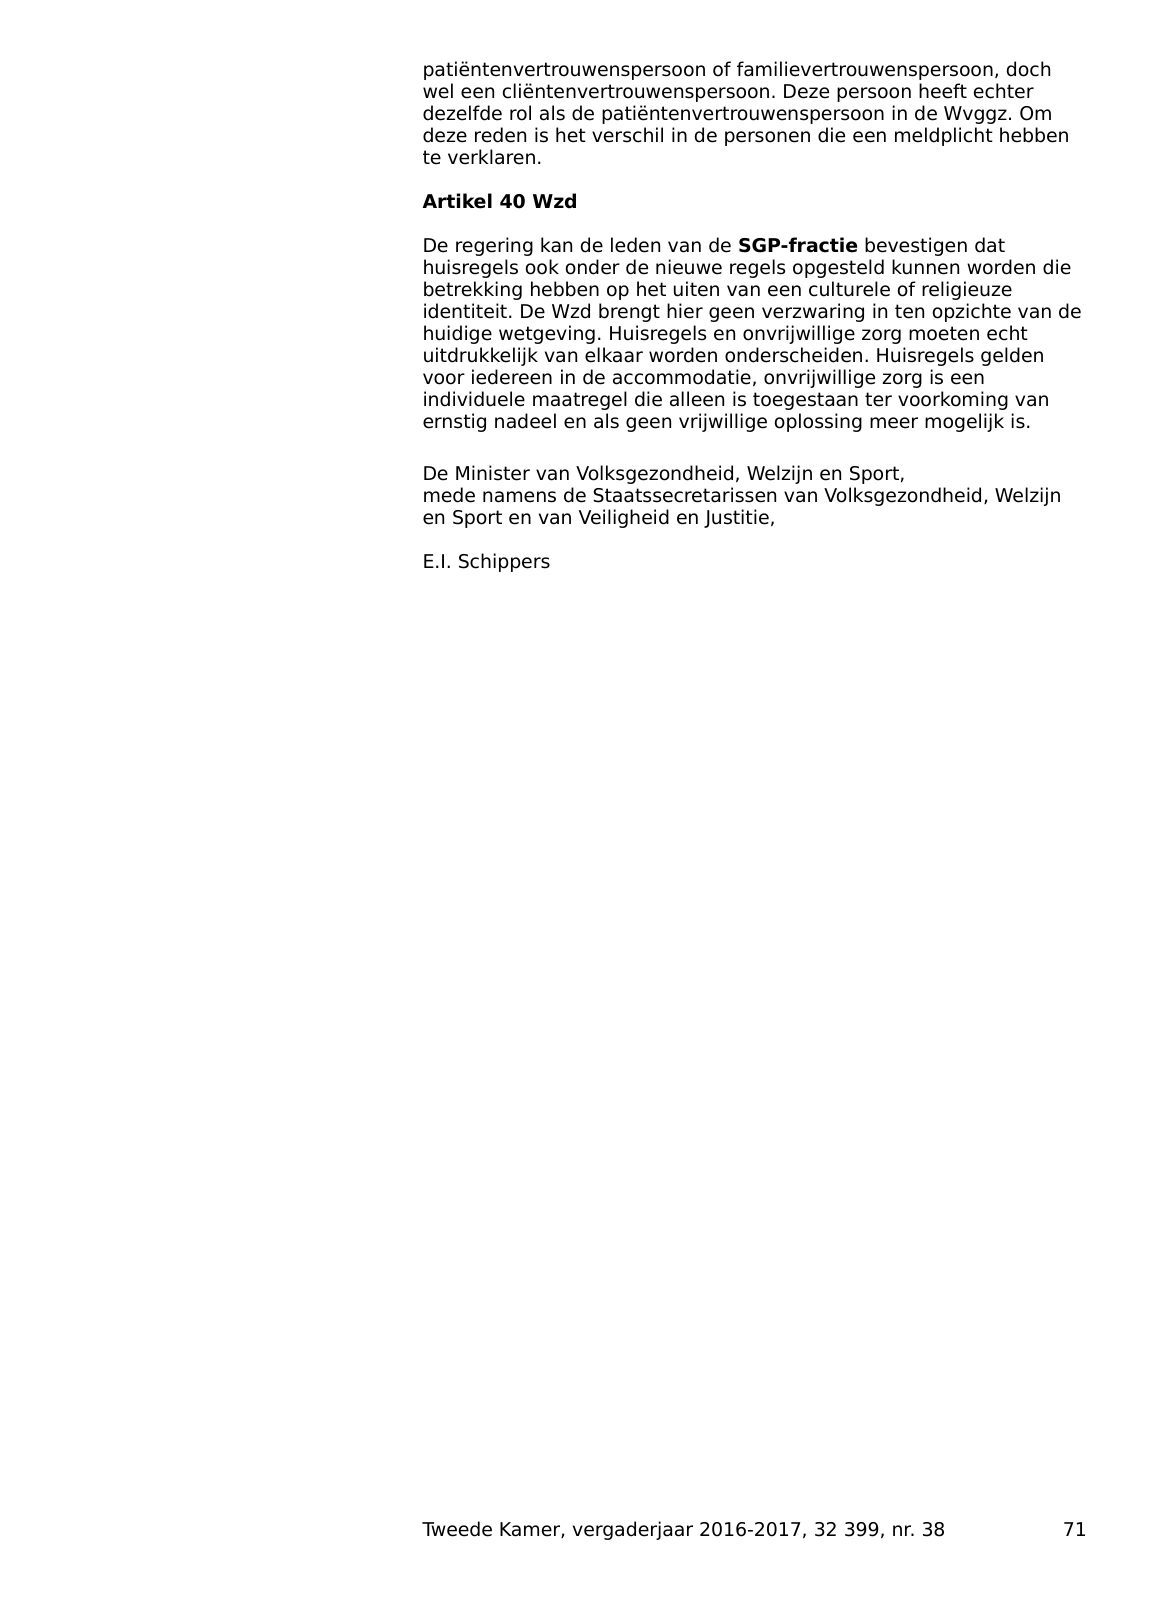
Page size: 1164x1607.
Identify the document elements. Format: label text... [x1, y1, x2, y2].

text De Minister van Volksgezondheid, Welzijn en Sport, mede namens de Staatssecretarissen van Volksgezondheid, Welzijn en Sport en van Veiligheid en Justitie, E.I. Schippers [422, 463, 1087, 573]
text De regering kan de leden van de SGP-fractie bevestigen dat huisregels ook onder de nieuwe regels opgesteld kunnen worden die betrekking hebben op het uiten van een culturele of religieuze identiteit. De Wzd brengt hier geen verzwaring in ten opzichte van de huidige wetgeving. Huisregels en onvrijwillige zorg moeten echt uitdrukkelijk van elkaar worden onderscheiden. Huisregels gelden voor iedereen in de accommodatie, onvrijwillige zorg is een individuele maatregel die alleen is toegestaan ter voorkoming van ernstig nadeel en als geen vrijwillige oplossing meer mogelijk is. [422, 235, 1087, 433]
text patiëntenvertrouwenspersoon of familievertrouwenspersoon, doch wel een cliëntenvertrouwenspersoon. Deze persoon heeft echter dezelfde rol als de patiëntenvertrouwenspersoon in de Wvggz. Om deze reden is het verschil in de personen die een meldplicht hebben te verklaren. [422, 59, 1087, 169]
subtitle Artikel 40 Wzd [422, 191, 1087, 213]
